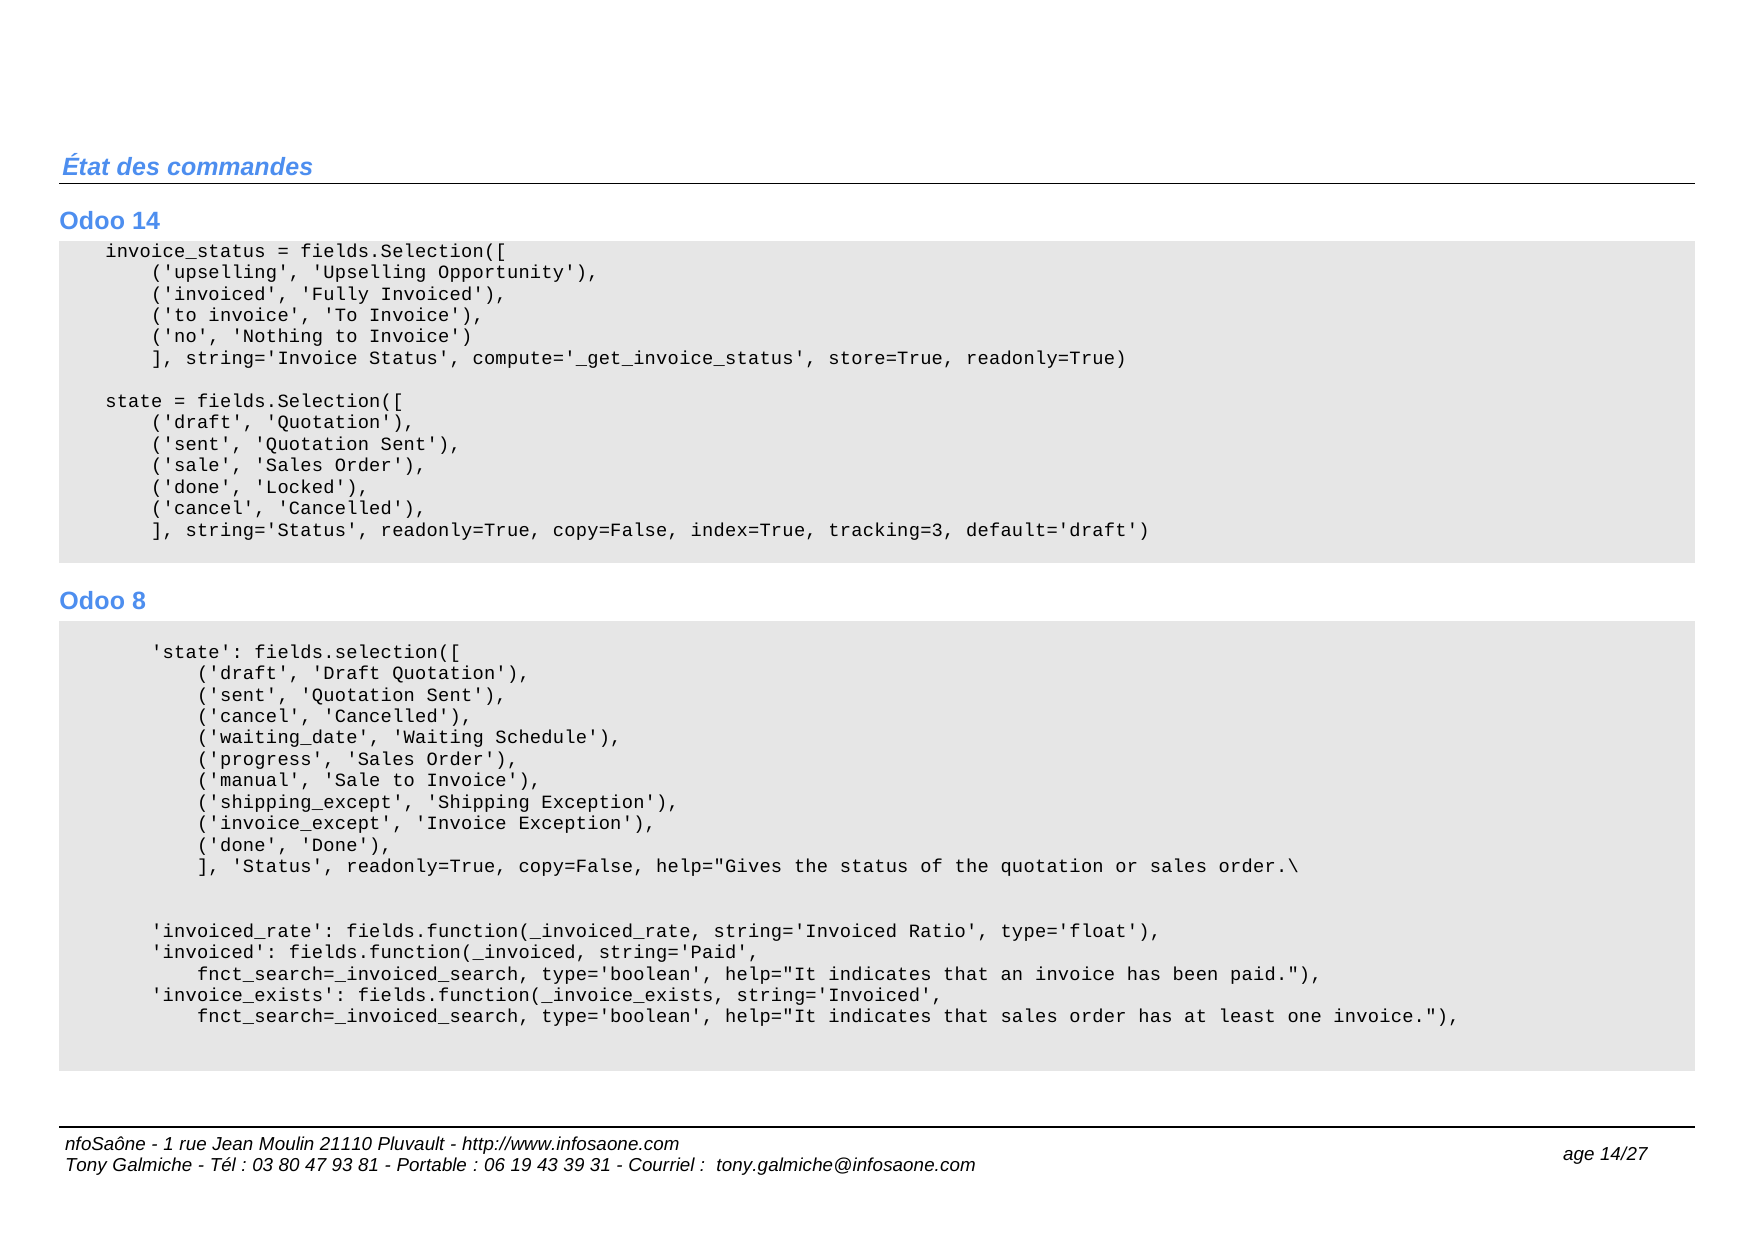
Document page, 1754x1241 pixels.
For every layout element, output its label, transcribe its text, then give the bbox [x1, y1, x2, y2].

text 'state': fields.selection([ [59, 642, 1695, 663]
text ('cancel', 'Cancelled'), [59, 498, 1695, 520]
text ('no', 'Nothing to Invoice') [59, 327, 1695, 348]
text ], string='Status', readonly=True, copy=False, index=True, tracking=3, default='draft') [59, 520, 1695, 541]
text 'invoiced_rate': fields.function(_invoiced_rate, string='Invoiced Ratio', type='float'), [59, 921, 1695, 942]
text ], string='Invoice Status', compute='_get_invoice_status', store=True, readonly=True) [59, 348, 1695, 370]
text 'invoiced': fields.function(_invoiced, string='Paid', [59, 942, 1695, 964]
text ('manual', 'Sale to Invoice'), [59, 771, 1695, 792]
text ('upselling', 'Upselling Opportunity'), [59, 262, 1695, 284]
text ('sale', 'Sales Order'), [59, 456, 1695, 477]
text fnct_search=_invoiced_search, type='boolean', help="It indicates that sales order has at least one invoice."), [59, 1007, 1695, 1028]
text state = fields.Selection([ [59, 391, 1695, 413]
text ('sent', 'Quotation Sent'), [59, 685, 1695, 706]
text ('shipping_except', 'Shipping Exception'), [59, 792, 1695, 814]
text ('sent', 'Quotation Sent'), [59, 434, 1695, 456]
text ('invoice_except', 'Invoice Exception'), [59, 814, 1695, 835]
text ('done', 'Done'), [59, 835, 1695, 857]
text fnct_search=_invoiced_search, type='boolean', help="It indicates that an invoice has been paid."), [59, 964, 1695, 985]
subtitle État des commandes [59, 149, 1695, 183]
text 'invoice_exists': fields.function(_invoice_exists, string='Invoiced', [59, 985, 1695, 1007]
subtitle Odoo 14 [59, 207, 1695, 235]
text ('to invoice', 'To Invoice'), [59, 305, 1695, 327]
text ('cancel', 'Cancelled'), [59, 706, 1695, 728]
text ('invoiced', 'Fully Invoiced'), [59, 284, 1695, 305]
text ], 'Status', readonly=True, copy=False, help="Gives the status of the quotation or sales order.\ [59, 857, 1695, 878]
text ('waiting_date', 'Waiting Schedule'), [59, 728, 1695, 749]
text ('draft', 'Draft Quotation'), [59, 663, 1695, 685]
text ('draft', 'Quotation'), [59, 413, 1695, 434]
subtitle Odoo 8 [59, 587, 1695, 614]
text ('done', 'Locked'), [59, 477, 1695, 498]
text invoice_status = fields.Selection([ [59, 241, 1695, 262]
text ('progress', 'Sales Order'), [59, 749, 1695, 771]
